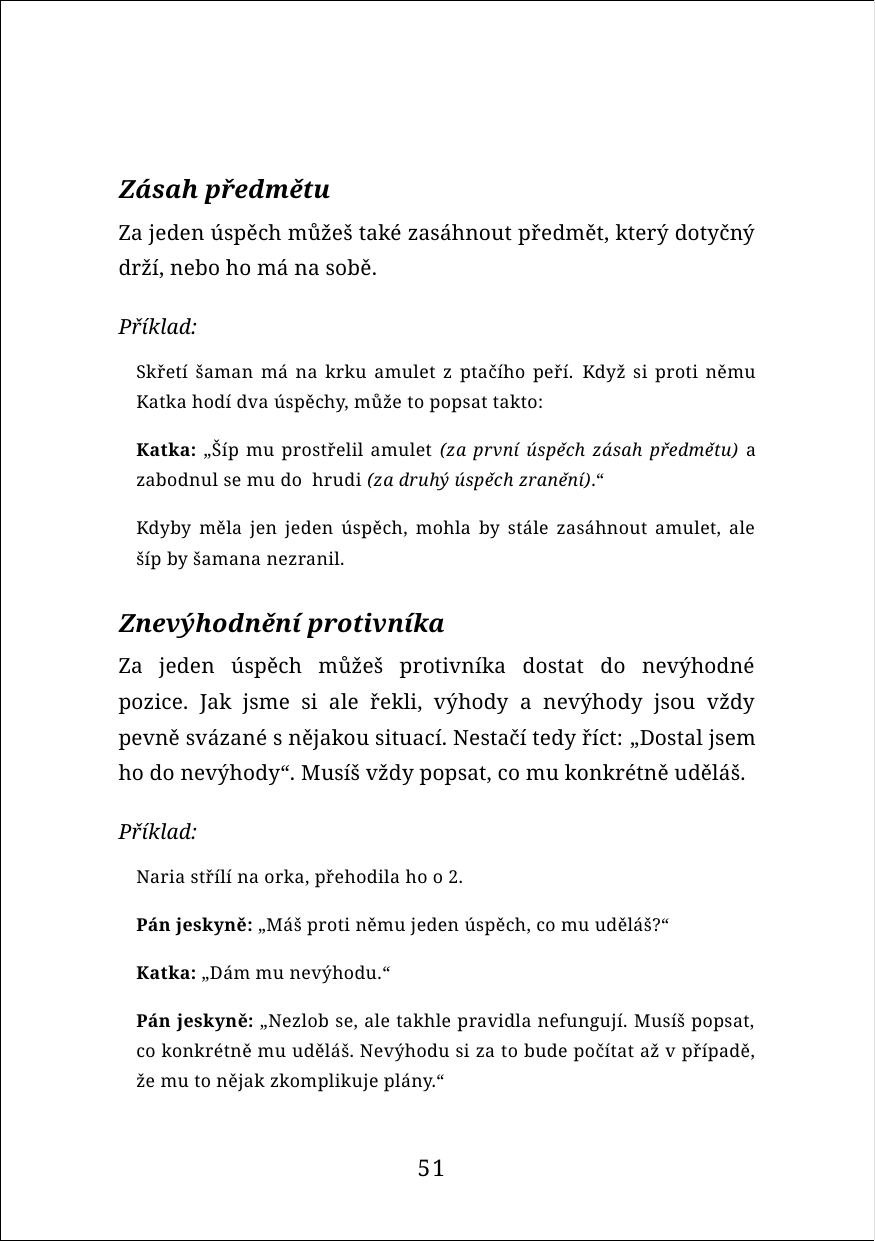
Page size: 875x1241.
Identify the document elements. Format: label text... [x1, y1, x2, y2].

text Příklad: [118, 817, 756, 846]
text Naria střílí na orka, přehodila ho o 2. [136, 864, 756, 889]
text Skřetí šaman má na krku amulet z ptačího peří. Když si proti němu Katka hodí dva úspěchy, může to popsat takto: [136, 359, 756, 414]
text Pán jeskyně: „Nezlob se, ale takhle pravidla nefungují. Musíš popsat, co konkrétně mu uděláš. Nevýhodu si za to bude počítat až v případě, že mu to nějak zkomplikuje plány.“ [136, 1008, 756, 1093]
text Příklad: [118, 312, 756, 341]
text Katka: „Šíp mu prostřelil amulet (za první úspěch zásah předmětu) a zabodnul se mu do hrudi (za druhý úspěch zranění).“ [136, 438, 756, 492]
text Katka: „Dám mu nevýhodu.“ [136, 960, 756, 984]
subtitle Zásah předmětu [118, 172, 756, 206]
text Kdyby měla jen jeden úspěch, mohla by stále zasáhnout amulet, ale šíp by šamana nezranil. [136, 516, 756, 570]
text Za jeden úspěch můžeš protivníka dostat do nevýhodné pozice. Jak jsme si ale řekli, výhody a nevýhody jsou vždy pevně svázané s nějakou situací. Nestačí tedy říct: „Dostal jsem ho do nevýhody“. Musíš vždy popsat, co mu konkrétně uděláš. [118, 652, 756, 787]
text Za jeden úspěch můžeš také zasáhnout předmět, který dotyčný drží, nebo ho má na sobě. [118, 218, 756, 282]
subtitle Znevýhodnění protivníka [118, 606, 756, 640]
text Pán jeskyně: „Máš proti němu jeden úspěch, co mu uděláš?“ [136, 912, 756, 937]
